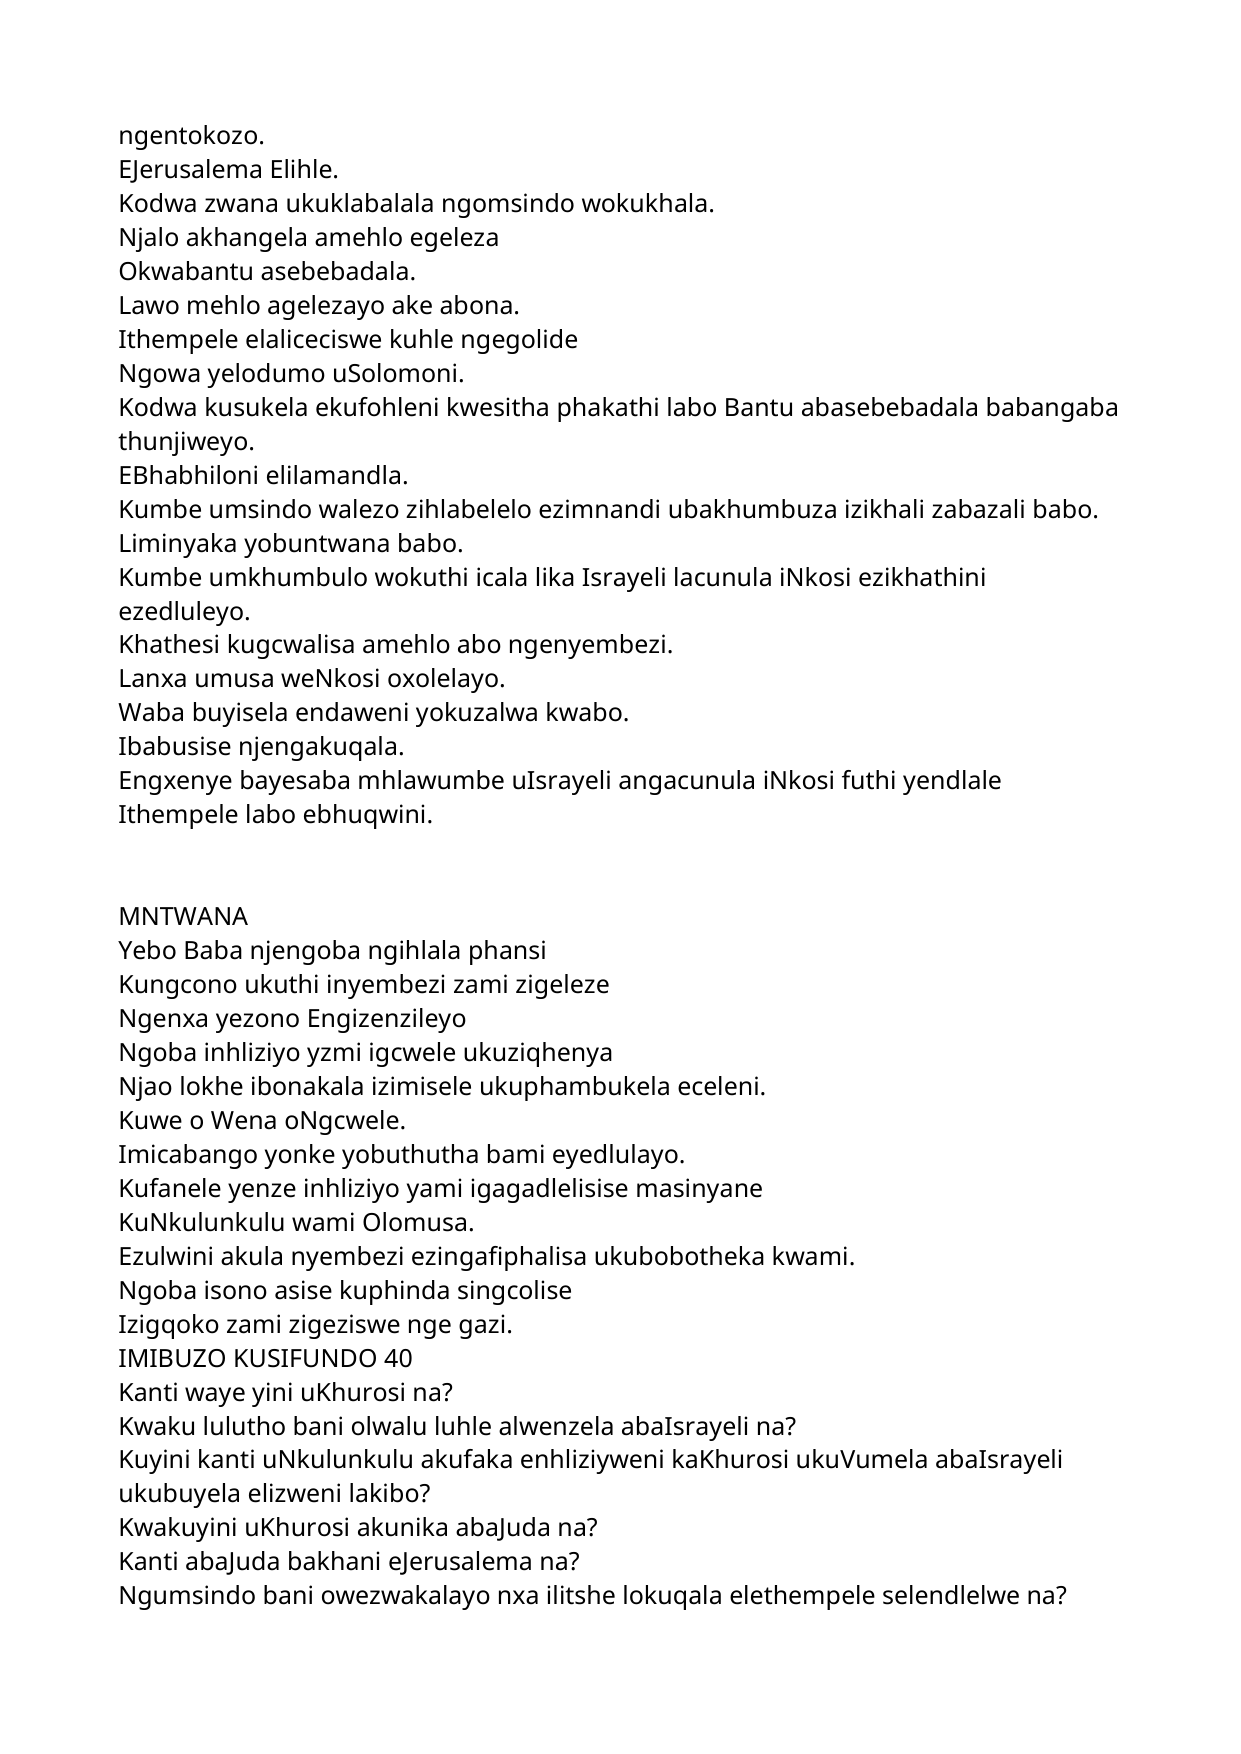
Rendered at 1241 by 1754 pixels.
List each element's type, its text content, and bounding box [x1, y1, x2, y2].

text Kanti abaJuda bakhani eJerusalema na? [118, 1544, 1122, 1578]
text Ngoba inhliziyo yzmi igcwele ukuziqhenya [118, 1035, 1122, 1069]
text Engxenye bayesaba mhlawumbe uIsrayeli angacunula iNkosi futhi yendlale Ithempele labo ebhuqwini. [118, 763, 1122, 831]
text Kumbe umsindo walezo zihlabelelo ezimnandi ubakhumbuza izikhali zabazali babo. [118, 492, 1122, 526]
text Izigqoko zami zigeziswe nge gazi. [118, 1307, 1122, 1341]
text Kodwa kusukela ekufohleni kwesitha phakathi labo Bantu abasebebadala babangaba thunjiweyo. [118, 390, 1122, 458]
text Ngowa yelodumo uSolomoni. [118, 356, 1122, 390]
text Kodwa zwana ukuklabalala ngomsindo wokukhala. [118, 186, 1122, 220]
text Kumbe umkhumbulo wokuthi icala lika Israyeli lacunula iNkosi ezikhathini ezedluleyo. [118, 559, 1122, 627]
text Kuwe o Wena oNgcwele. [118, 1103, 1122, 1137]
text Imicabango yonke yobuthutha bami eyedlulayo. [118, 1137, 1122, 1171]
text Kwaku lulutho bani olwalu luhle alwenzela abaIsrayeli na? [118, 1408, 1122, 1442]
text Khathesi kugcwalisa amehlo abo ngenyembezi. [118, 627, 1122, 661]
text Ibabusise njengakuqala. [118, 729, 1122, 763]
text Kufanele yenze inhliziyo yami igagadlelisise masinyane [118, 1171, 1122, 1205]
text Njao lokhe ibonakala izimisele ukuphambukela eceleni. [118, 1069, 1122, 1103]
text ngentokozo. [118, 118, 1122, 152]
text Ngenxa yezono Engizenzileyo [118, 1001, 1122, 1035]
text Ezulwini akula nyembezi ezingafiphalisa ukubobotheka kwami. [118, 1239, 1122, 1273]
text Lawo mehlo agelezayo ake abona. [118, 288, 1122, 322]
text Lanxa umusa weNkosi oxolelayo. [118, 661, 1122, 695]
text Liminyaka yobuntwana babo. [118, 526, 1122, 559]
text Waba buyisela endaweni yokuzalwa kwabo. [118, 695, 1122, 729]
text EJerusalema Elihle. [118, 152, 1122, 186]
text KuNkulunkulu wami Olomusa. [118, 1205, 1122, 1239]
text Kuyini kanti uNkulunkulu akufaka enhliziyweni kaKhurosi ukuVumela abaIsrayeli ukubuyela elizweni lakibo? [118, 1442, 1122, 1510]
text EBhabhiloni elilamandla. [118, 458, 1122, 492]
text MNTWANA [118, 899, 1122, 933]
text Ngumsindo bani owezwakalayo nxa ilitshe lokuqala elethempele selendlelwe na? [118, 1578, 1122, 1612]
text Kwakuyini uKhurosi akunika abaJuda na? [118, 1510, 1122, 1544]
text Okwabantu asebebadala. [118, 254, 1122, 288]
text Kungcono ukuthi inyembezi zami zigeleze [118, 967, 1122, 1001]
text Ngoba isono asise kuphinda singcolise [118, 1273, 1122, 1307]
text Yebo Baba njengoba ngihlala phansi [118, 933, 1122, 967]
text IMIBUZO KUSIFUNDO 40 [118, 1341, 1122, 1374]
text Njalo akhangela amehlo egeleza [118, 220, 1122, 254]
text Ithempele elaliceciswe kuhle ngegolide [118, 322, 1122, 356]
text Kanti waye yini uKhurosi na? [118, 1374, 1122, 1408]
